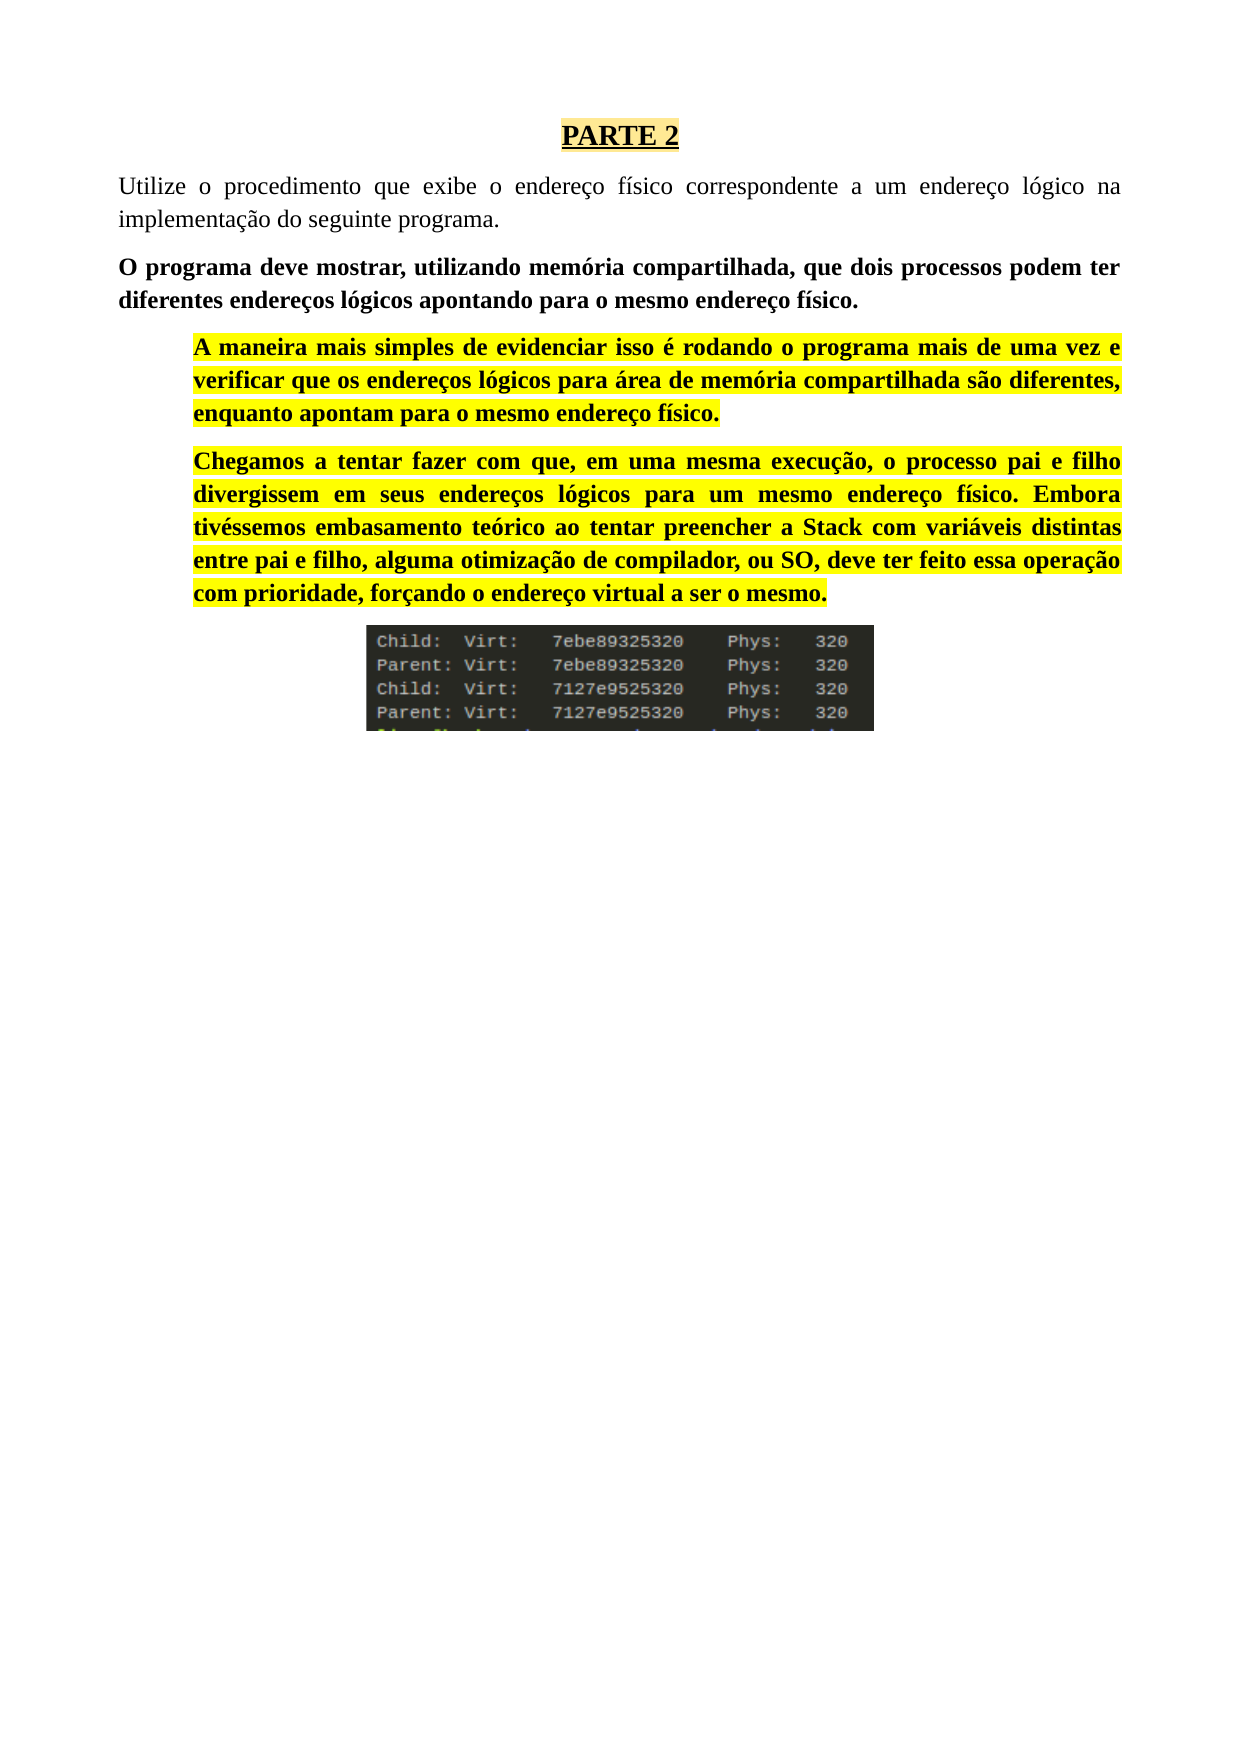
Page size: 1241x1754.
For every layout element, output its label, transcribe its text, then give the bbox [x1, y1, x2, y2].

list A maneira mais simples de evidenciar isso é rodando o programa mais de uma vez e verificar que os endereços lógicos para área de memória compartilhada são diferentes, enquanto apontam para o mesmo endereço físico. [156, 332, 1122, 427]
picture [366, 625, 874, 731]
text O programa deve mostrar, utilizando memória compartilhada, que dois processos podem ter diferentes endereços lógicos apontando para o mesmo endereço físico. [118, 252, 1122, 314]
list Chegamos a tentar fazer com que, em uma mesma execução, o processo pai e filho divergissem em seus endereços lógicos para um mesmo endereço físico. Embora tivéssemos embasamento teórico ao tentar preencher a Stack com variáveis distintas entre pai e filho, alguma otimização de compilador, ou SO, deve ter feito essa operação com prioridade, forçando o endereço virtual a ser o mesmo. [156, 446, 1122, 607]
text PARTE 2 [118, 118, 1122, 152]
text Utilize o procedimento que exibe o endereço físico correspondente a um endereço lógico na implementação do seguinte programa. [118, 171, 1122, 233]
